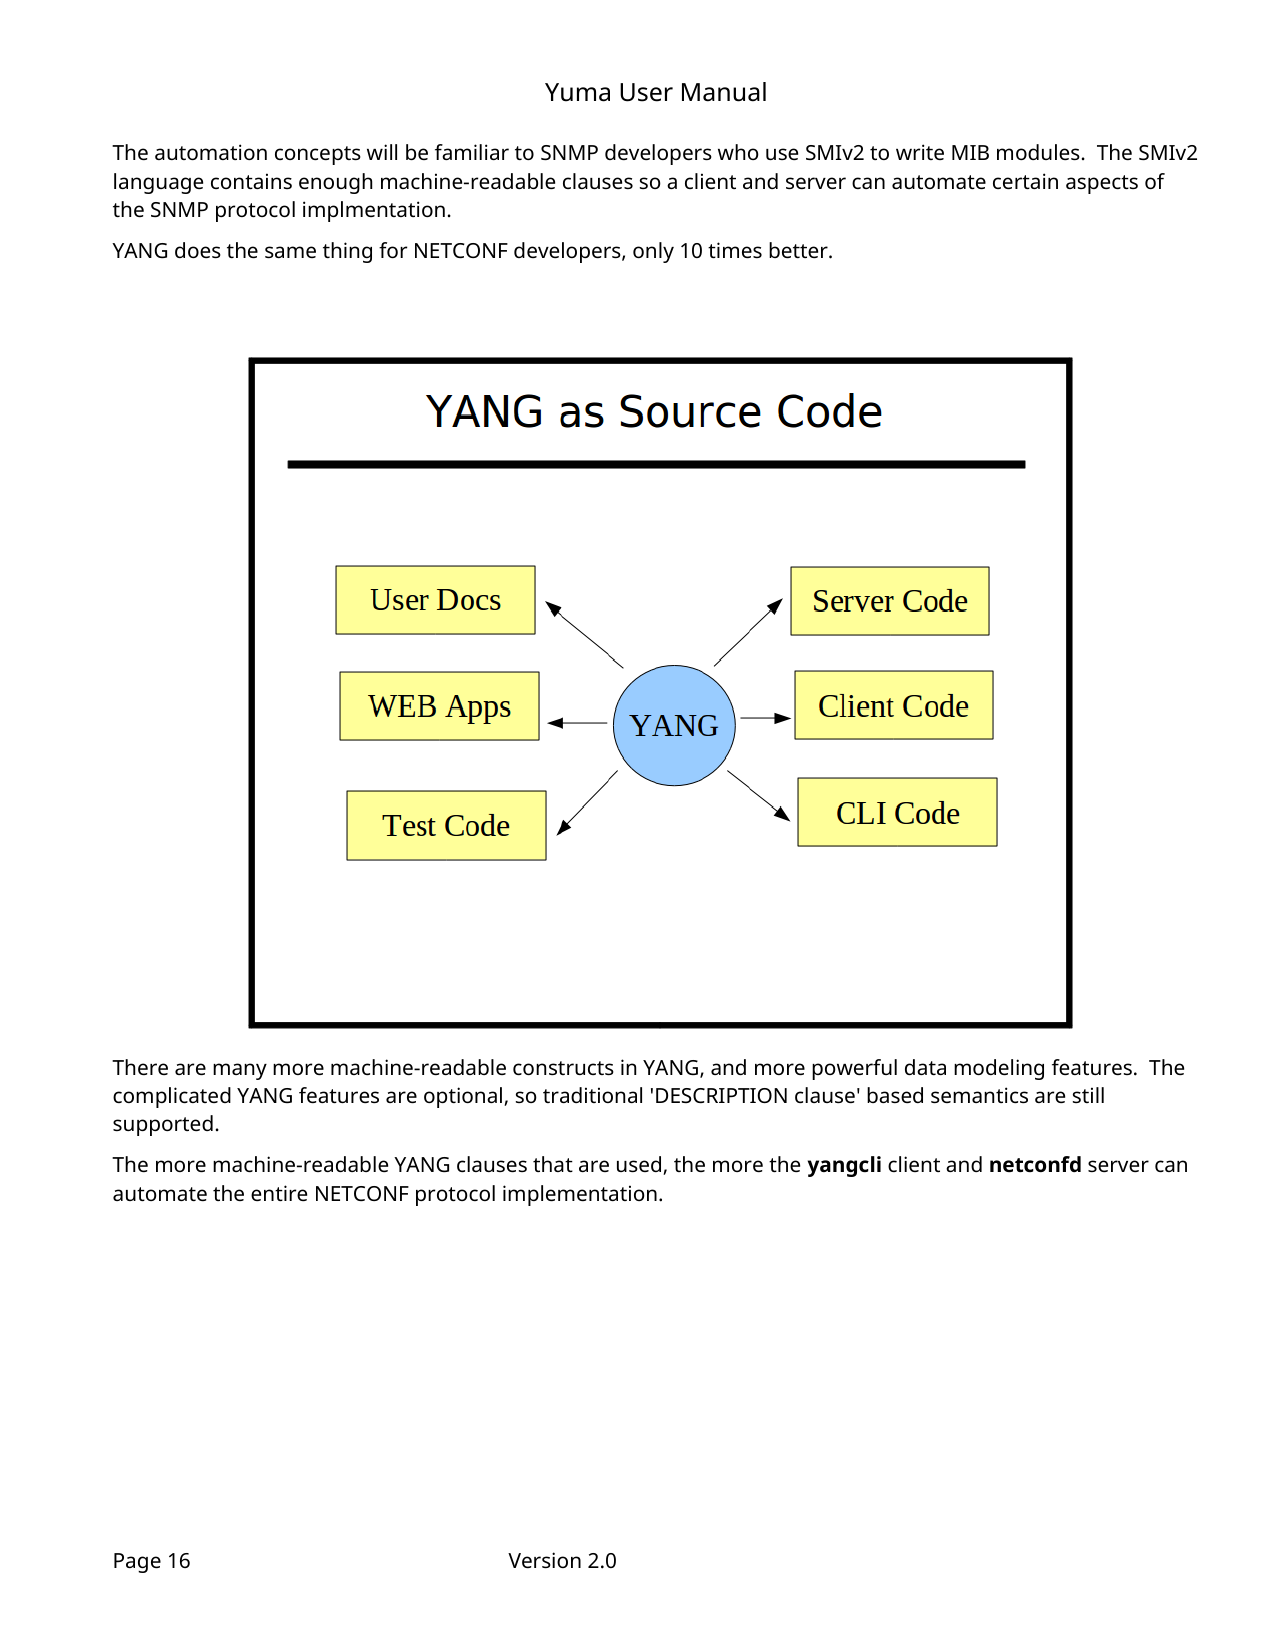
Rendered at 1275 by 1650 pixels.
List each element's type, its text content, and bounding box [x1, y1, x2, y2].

text The more machine-readable YANG clauses that are used, the more the yangcli client and netconfd server can automate the entire NETCONF protocol implementation. [112, 1150, 1200, 1207]
text YANG does the same thing for NETCONF developers, only 10 times better. [112, 236, 1200, 265]
text There are many more machine-readable constructs in YANG, and more powerful data modeling features. The complicated YANG features are optional, so traditional 'DESCRIPTION clause' based semantics are still supported. [112, 1021, 1200, 1138]
picture [186, 318, 1126, 1053]
text The automation concepts will be familiar to SNMP developers who use SMIv2 to write MIB modules. The SMIv2 language contains enough machine-readable clauses so a client and server can automate certain aspects of the SNMP protocol implmentation. [112, 138, 1200, 224]
